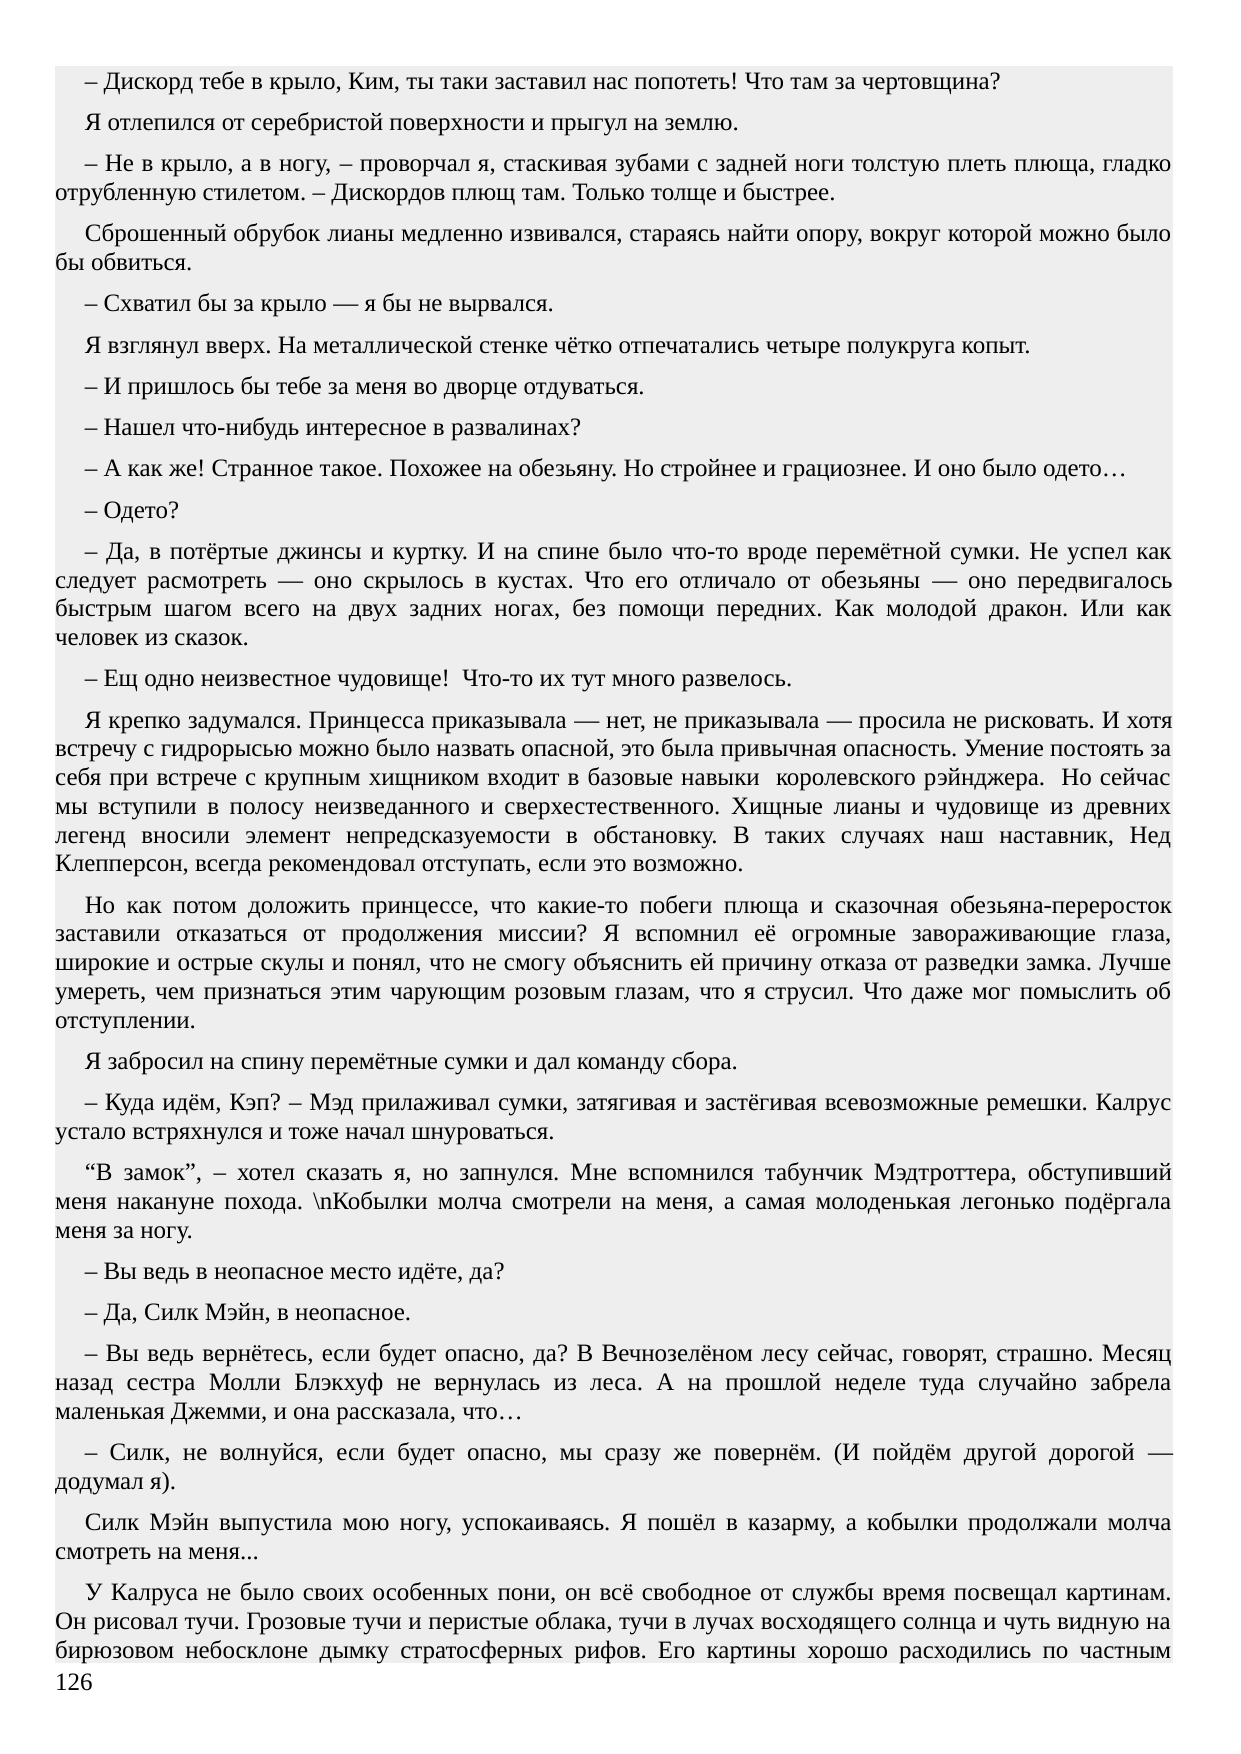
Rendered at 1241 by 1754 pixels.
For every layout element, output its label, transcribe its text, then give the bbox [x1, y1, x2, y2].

text – Не в крыло, а в ногу, – проворчал я, стаскивая зубами с задней ноги толстую плеть плюща, гладко отрубленную стилетом. – Дискордов плющ там. Только толще и быстрее. [55, 148, 1173, 206]
text “В замок”, – хотел сказать я, но запнулся. Мне вспомнился табунчик Мэдтроттера, обступивший меня накануне похода. \nКобылки молча смотрели на меня, а самая молоденькая легонько подёргала меня за ногу. [55, 1157, 1173, 1243]
text – Да, в потёртые джинсы и куртку. И на спине было что-то вроде перемётной сумки. Не успел как следует расмотреть — оно скрылось в кустах. Что его отличало от обезьяны — оно передвигалось быстрым шагом всего на двух задних ногах, без помощи передних. Как молодой дракон. Или как человек из сказок. [55, 536, 1173, 651]
text – Схватил бы за крыло — я бы не вырвался. [55, 288, 1173, 317]
text – Нашел что-нибудь интересное в развалинах? [55, 412, 1173, 441]
text Но как потом доложить принцессе, что какие-то побеги плюща и сказочная обезьяна-переросток заставили отказаться от продолжения миссии? Я вспомнил её огромные завораживающие глаза, широкие и острые скулы и понял, что не смогу объяснить ей причину отказа от разведки замка. Лучше умереть, чем признаться этим чарующим розовым глазам, что я струсил. Что даже мог помыслить об отступлении. [55, 890, 1173, 1033]
text Силк Мэйн выпустила мою ногу, успокаиваясь. Я пошёл в казарму, а кобылки продолжали молча смотреть на меня... [55, 1507, 1173, 1565]
text – Да, Силк Мэйн, в неопасное. [55, 1297, 1173, 1326]
text – Дискорд тебе в крыло, Ким, ты таки заставил нас попотеть! Что там за чертовщина? [55, 66, 1173, 95]
text Я отлепился от серебристой поверхности и прыгул на землю. [55, 107, 1173, 136]
text – Одето? [55, 495, 1173, 523]
text Сброшенный обрубок лианы медленно извивался, стараясь найти опору, вокруг которой можно было бы обвиться. [55, 218, 1173, 276]
text Я крепко задумался. Принцесса приказывала — нет, не приказывала — просила не рисковать. И хотя встречу с гидрорысью можно было назвать опасной, это была привычная опасность. Умение постоять за себя при встрече с крупным хищником входит в базовые навыки королевского рэйнджера. Но сейчас мы вступили в полосу неизведанного и сверхестественного. Хищные лианы и чудовище из древних легенд вносили элемент непредсказуемости в обстановку. В таких случаях наш наставник, Нед Клепперсон, всегда рекомендовал отступать, если это возможно. [55, 705, 1173, 877]
text Я забросил на спину перемётные сумки и дал команду сбора. [55, 1046, 1173, 1075]
text У Калруса не было своих особенных пони, он всё свободное от службы время посвещал картинам. Он рисовал тучи. Грозовые тучи и перистые облака, тучи в лучах восходящего солнца и чуть видную на бирюзовом небосклоне дымку стратосферных рифов. Его картины хорошо расходились по частным [55, 1577, 1173, 1663]
text – А как же! Странное такое. Похожее на обезьяну. Но стройнее и грациознее. И оно было одето… [55, 453, 1173, 482]
text – И пришлось бы тебе за меня во дворце отдуваться. [55, 371, 1173, 400]
text – Вы ведь в неопасное место идёте, да? [55, 1256, 1173, 1285]
text – Силк, не волнуйся, если будет опасно, мы сразу же повернём. (И пойдём другой дорогой — додумал я). [55, 1437, 1173, 1495]
text – Куда идём, Кэп? – Мэд прилаживал сумки, затягивая и застёгивая всевозможные ремешки. Калрус устало встряхнулся и тоже начал шнуроваться. [55, 1087, 1173, 1145]
text – Ещ одно неизвестное чудовище! Что-то их тут много развелось. [55, 663, 1173, 692]
text – Вы ведь вернётесь, если будет опасно, да? В Вечнозелёном лесу сейчас, говорят, страшно. Месяц назад сестра Молли Блэкхуф не вернулась из леса. А на прошлой неделе туда случайно забрела маленькая Джемми, и она рассказала, что… [55, 1338, 1173, 1425]
text Я взглянул вверх. На металлической стенке чётко отпечатались четыре полукруга копыт. [55, 330, 1173, 358]
